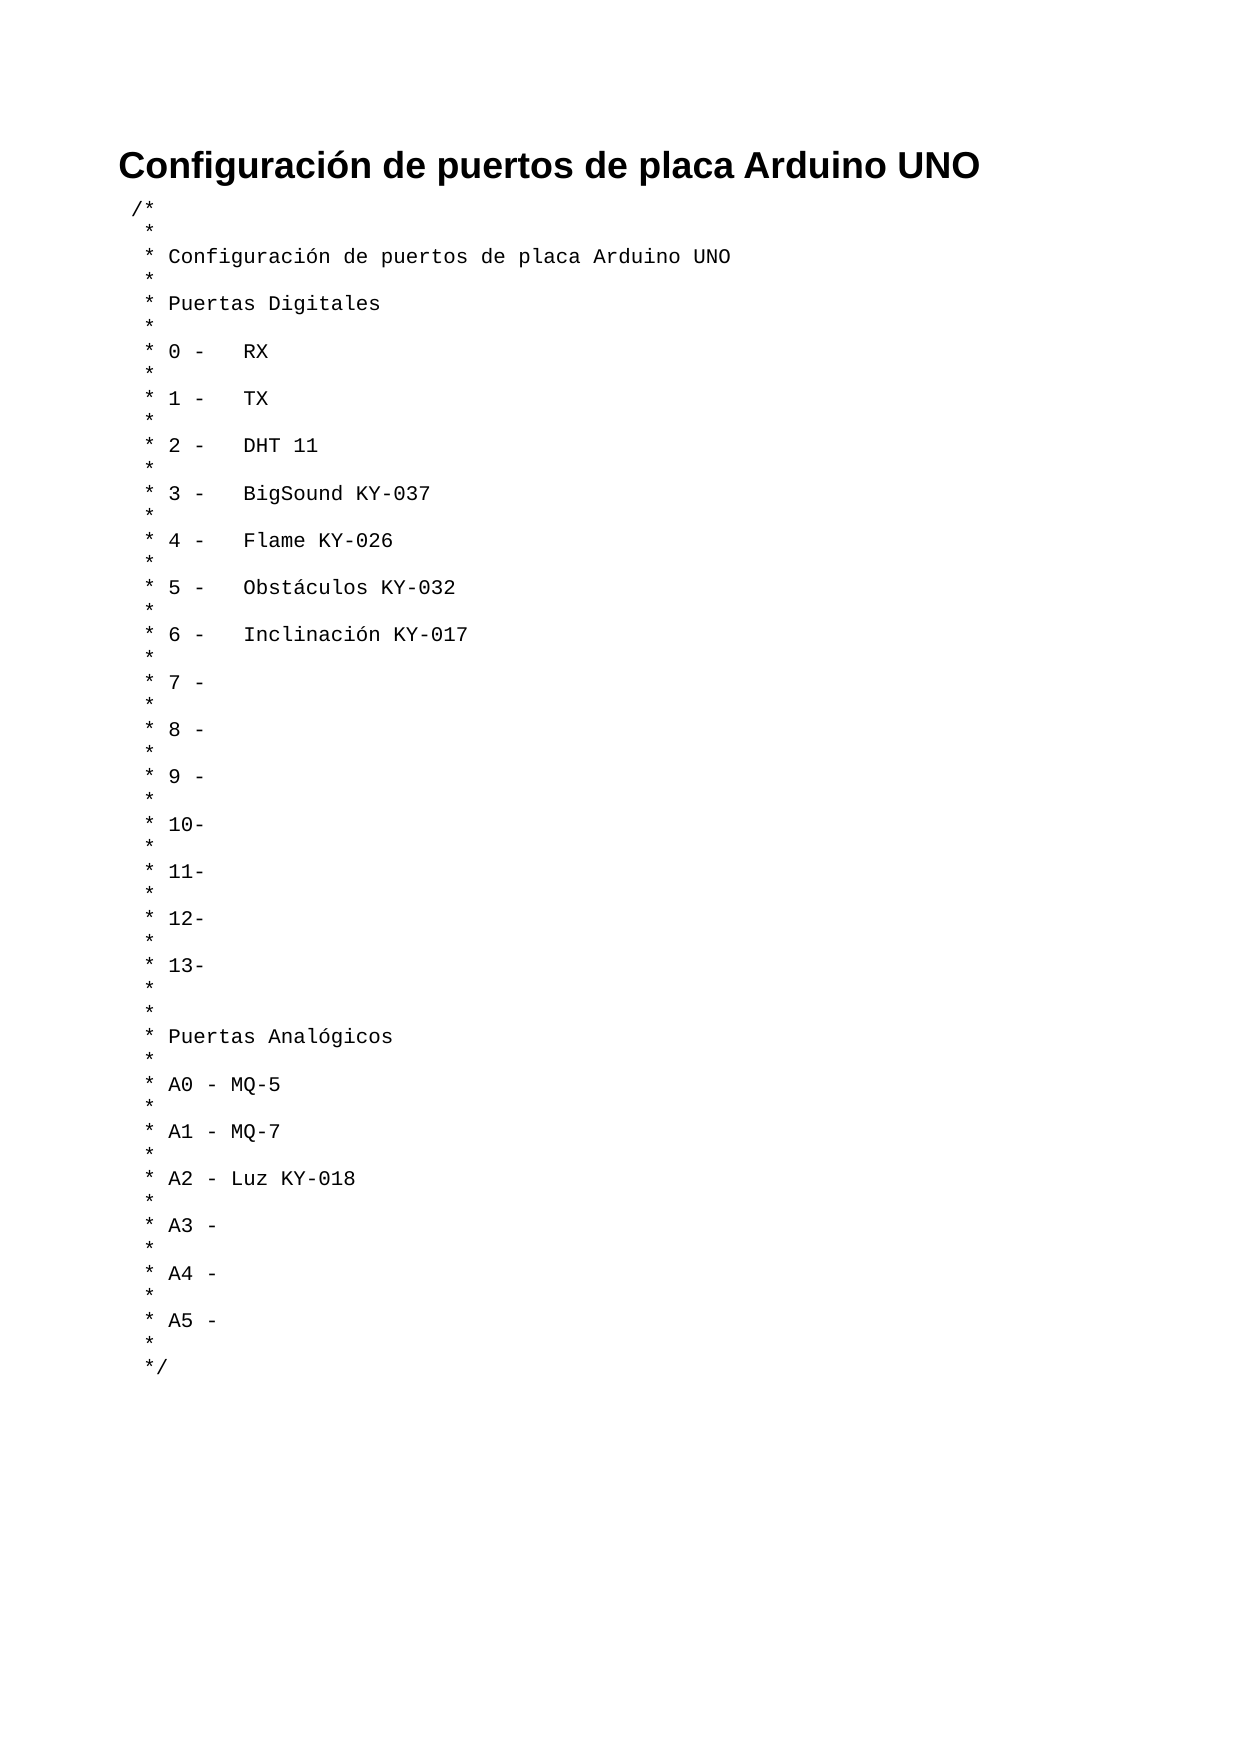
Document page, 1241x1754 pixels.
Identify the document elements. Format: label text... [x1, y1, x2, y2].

text * [118, 648, 1122, 672]
text * [118, 412, 1122, 435]
text * Puertas Analógicos [118, 1026, 1122, 1050]
text * Puertas Digitales [118, 293, 1122, 317]
text * [118, 270, 1122, 293]
text * Configuración de puertos de placa Arduino UNO [118, 246, 1122, 270]
text * 11- [118, 861, 1122, 884]
text * [118, 1097, 1122, 1121]
text * [118, 695, 1122, 719]
text * [118, 364, 1122, 388]
text * 10- [118, 813, 1122, 837]
text * 0 - RX [118, 341, 1122, 364]
text * [118, 506, 1122, 530]
text * 1 - TX [118, 388, 1122, 412]
text * [118, 932, 1122, 955]
text * A0 - MQ-5 [118, 1074, 1122, 1097]
text * 2 - DHT 11 [118, 435, 1122, 459]
text * 13- [118, 955, 1122, 979]
text * [118, 743, 1122, 766]
subtitle Configuración de puertos de placa Arduino UNO [118, 143, 1122, 186]
text * [118, 1286, 1122, 1310]
text * 7 - [118, 672, 1122, 695]
text * [118, 1003, 1122, 1026]
text * [118, 222, 1122, 246]
text * A2 - Luz KY-018 [118, 1168, 1122, 1192]
text * [118, 1239, 1122, 1263]
text * A5 - [118, 1310, 1122, 1334]
text /* [118, 199, 1122, 222]
text * [118, 601, 1122, 624]
text * 9 - [118, 766, 1122, 790]
text * [118, 459, 1122, 482]
text * 6 - Inclinación KY-017 [118, 624, 1122, 648]
text * A3 - [118, 1216, 1122, 1239]
text * [118, 979, 1122, 1003]
text * 12- [118, 908, 1122, 932]
text * 4 - Flame KY-026 [118, 530, 1122, 553]
text * A1 - MQ-7 [118, 1121, 1122, 1144]
text * A4 - [118, 1263, 1122, 1286]
text * [118, 317, 1122, 341]
text * 3 - BigSound KY-037 [118, 482, 1122, 506]
text * [118, 553, 1122, 577]
text */ [118, 1357, 1122, 1381]
text * [118, 790, 1122, 813]
text * [118, 1050, 1122, 1074]
text * 8 - [118, 719, 1122, 743]
text * [118, 837, 1122, 861]
text * [118, 1144, 1122, 1168]
text * [118, 1192, 1122, 1216]
text * [118, 1334, 1122, 1357]
text * 5 - Obstáculos KY-032 [118, 577, 1122, 601]
text * [118, 884, 1122, 908]
